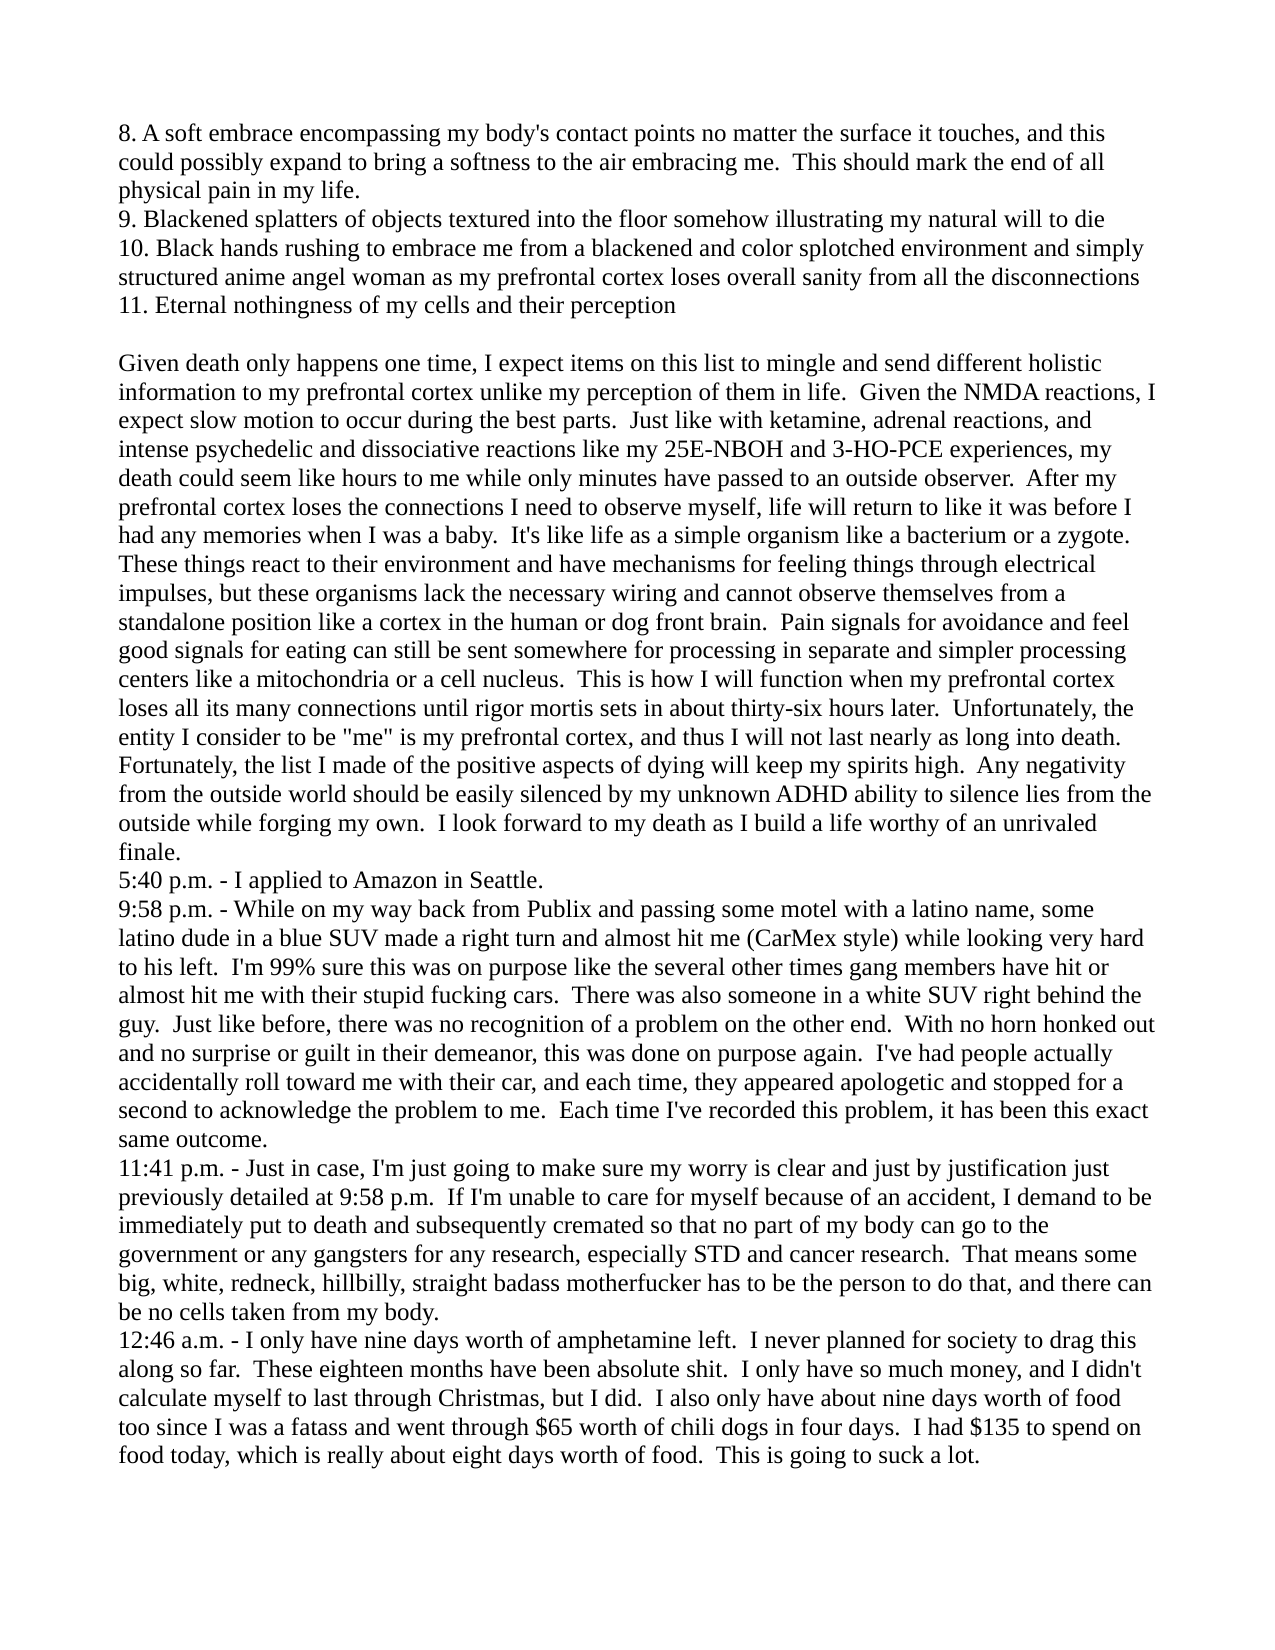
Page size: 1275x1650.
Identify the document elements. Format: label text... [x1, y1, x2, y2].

text 8. A soft embrace encompassing my body's contact points no matter the surface it touches, and this could possibly expand to bring a softness to the air embracing me. This should mark the end of all physical pain in my life. [118, 118, 1157, 204]
text 9:58 p.m. - While on my way back from Publix and passing some motel with a latino name, some latino dude in a blue SUV made a right turn and almost hit me (CarMex style) while looking very hard to his left. I'm 99% sure this was on purpose like the several other times gang members have hit or almost hit me with their stupid fucking cars. There was also someone in a white SUV right behind the guy. Just like before, there was no recognition of a problem on the other end. With no horn honked out and no surprise or guilt in their demeanor, this was done on purpose again. I've had people actually accidentally roll toward me with their car, and each time, they appeared apologetic and stopped for a second to acknowledge the problem to me. Each time I've recorded this problem, it has been this exact same outcome. [118, 894, 1157, 1153]
text 11. Eternal nothingness of my cells and their perception [118, 291, 1157, 319]
text 9. Blackened splatters of objects textured into the floor somehow illustrating my natural will to die [118, 204, 1157, 233]
text 10. Black hands rushing to embrace me from a blackened and color splotched environment and simply structured anime angel woman as my prefrontal cortex loses overall sanity from all the disconnections [118, 233, 1157, 291]
text 11:41 p.m. - Just in case, I'm just going to make sure my worry is clear and just by justification just previously detailed at 9:58 p.m. If I'm unable to care for myself because of an accident, I demand to be immediately put to death and subsequently cremated so that no part of my body can go to the government or any gangsters for any research, especially STD and cancer research. That means some big, white, redneck, hillbilly, straight badass motherfucker has to be the person to do that, and there can be no cells taken from my body. [118, 1153, 1157, 1326]
text 5:40 p.m. - I applied to Amazon in Seattle. [118, 866, 1157, 894]
text 12:46 a.m. - I only have nine days worth of amphetamine left. I never planned for society to drag this along so far. These eighteen months have been absolute shit. I only have so much money, and I didn't calculate myself to last through Christmas, but I did. I also only have about nine days worth of food too since I was a fatass and went through $65 worth of chili dogs in four days. I had $135 to spend on food today, which is really about eight days worth of food. This is going to suck a lot. [118, 1326, 1157, 1469]
text Given death only happens one time, I expect items on this list to mingle and send different holistic information to my prefrontal cortex unlike my perception of them in life. Given the NMDA reactions, I expect slow motion to occur during the best parts. Just like with ketamine, adrenal reactions, and intense psychedelic and dissociative reactions like my 25E-NBOH and 3-HO-PCE experiences, my death could seem like hours to me while only minutes have passed to an outside observer. After my prefrontal cortex loses the connections I need to observe myself, life will return to like it was before I had any memories when I was a baby. It's like life as a simple organism like a bacterium or a zygote. These things react to their environment and have mechanisms for feeling things through electrical impulses, but these organisms lack the necessary wiring and cannot observe themselves from a standalone position like a cortex in the human or dog front brain. Pain signals for avoidance and feel good signals for eating can still be sent somewhere for processing in separate and simpler processing centers like a mitochondria or a cell nucleus. This is how I will function when my prefrontal cortex loses all its many connections until rigor mortis sets in about thirty-six hours later. Unfortunately, the entity I consider to be "me" is my prefrontal cortex, and thus I will not last nearly as long into death. Fortunately, the list I made of the positive aspects of dying will keep my spirits high. Any negativity from the outside world should be easily silenced by my unknown ADHD ability to silence lies from the outside while forging my own. I look forward to my death as I build a life worthy of an unrivaled finale. [118, 348, 1157, 866]
